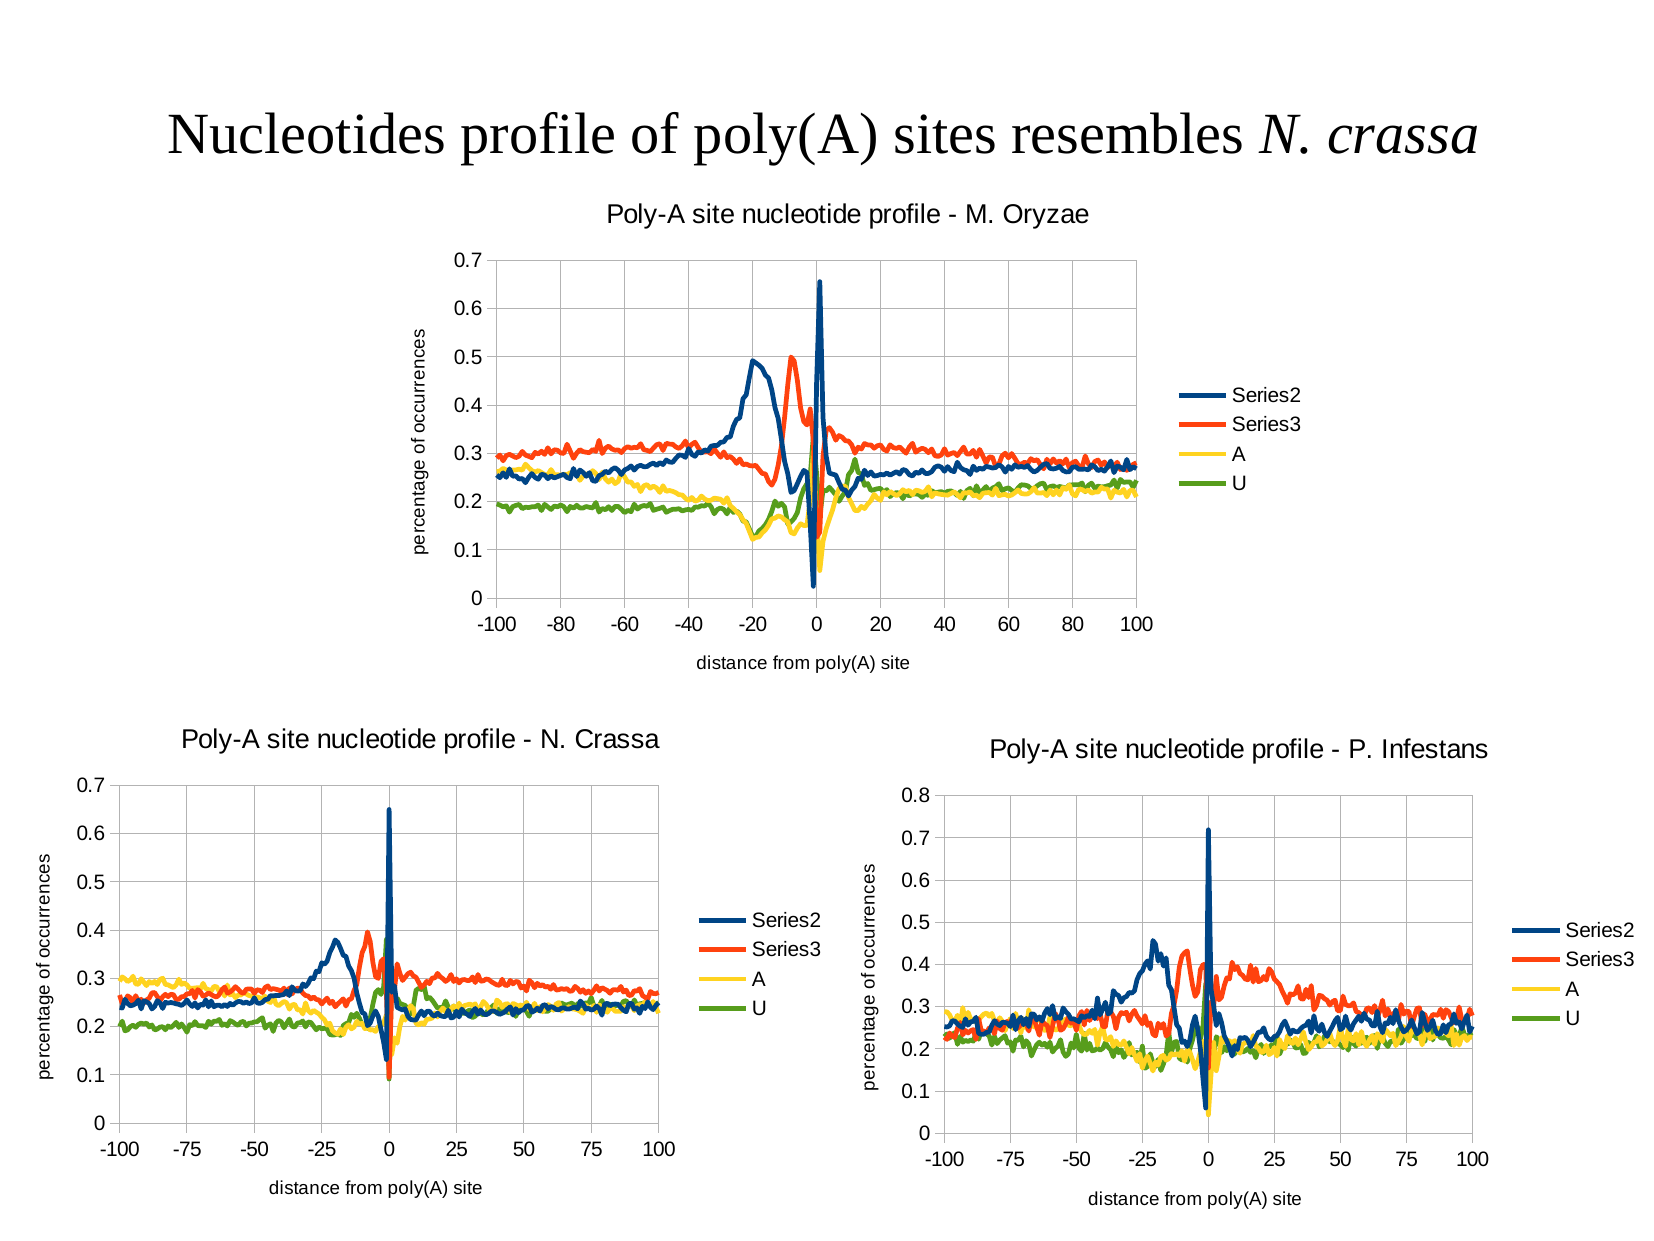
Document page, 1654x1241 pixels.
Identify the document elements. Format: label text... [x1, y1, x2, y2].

title Nucleotides profile of poly(A) sites resembles N. crassa [86, 30, 1576, 238]
chart [0, 173, 1654, 1241]
